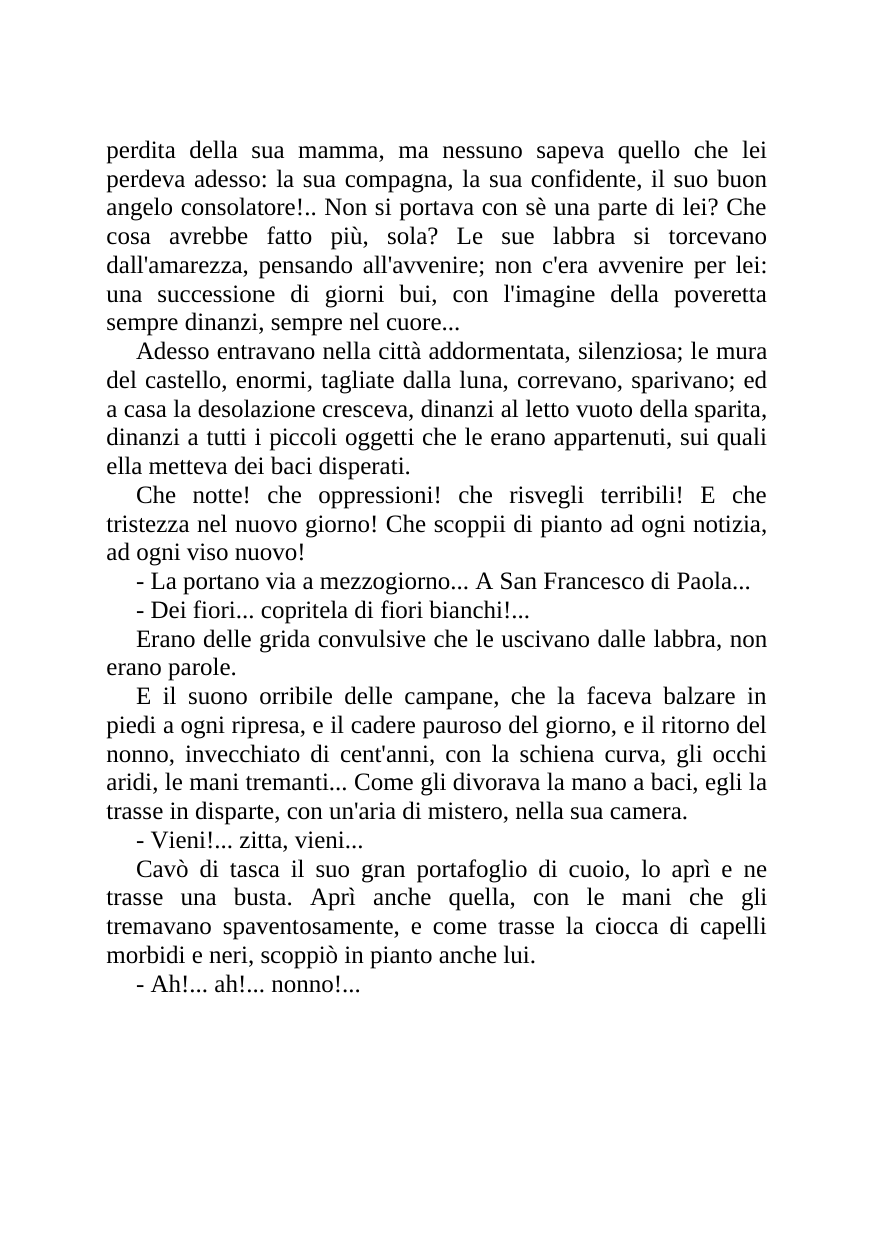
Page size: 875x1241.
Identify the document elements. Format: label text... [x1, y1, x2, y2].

text - Ah!... ah!... nonno!... [106, 969, 768, 997]
text - Dei fiori... copritela di fiori bianchi!... [106, 595, 768, 624]
text Adesso entravano nella città addormentata, silenziosa; le mura del castello, enormi, tagliate dalla luna, correvano, sparivano; ed a casa la desolazione cresceva, dinanzi al letto vuoto della sparita, dinanzi a tutti i piccoli oggetti che le erano appartenuti, sui quali ella metteva dei baci disperati. [106, 336, 768, 480]
text - Vieni!... zitta, vieni... [106, 825, 768, 854]
text perdita della sua mamma, ma nessuno sapeva quello che lei perdeva adesso: la sua compagna, la sua confidente, il suo buon angelo consolatore!.. Non si portava con sè una parte di lei? Che cosa avrebbe fatto più, sola? Le sue labbra si torcevano dall'amarezza, pensando all'avvenire; non c'era avvenire per lei: una successione di giorni bui, con l'imagine della poveretta sempre dinanzi, sempre nel cuore... [106, 135, 768, 336]
text E il suono orribile delle campane, che la faceva balzare in piedi a ogni ripresa, e il cadere pauroso del giorno, e il ritorno del nonno, invecchiato di cent'anni, con la schiena curva, gli occhi aridi, le mani tremanti... Come gli divorava la mano a baci, egli la trasse in disparte, con un'aria di mistero, nella sua camera. [106, 681, 768, 825]
text - La portano via a mezzogiorno... A San Francesco di Paola... [106, 566, 768, 595]
text Cavò di tasca il suo gran portafoglio di cuoio, lo aprì e ne trasse una busta. Aprì anche quella, con le mani che gli tremavano spaventosamente, e come trasse la ciocca di capelli morbidi e neri, scoppiò in pianto anche lui. [106, 854, 768, 969]
text Che notte! che oppressioni! che risvegli terribili! E che tristezza nel nuovo giorno! Che scoppii di pianto ad ogni notizia, ad ogni viso nuovo! [106, 480, 768, 566]
text Erano delle grida convulsive che le uscivano dalle labbra, non erano parole. [106, 624, 768, 681]
